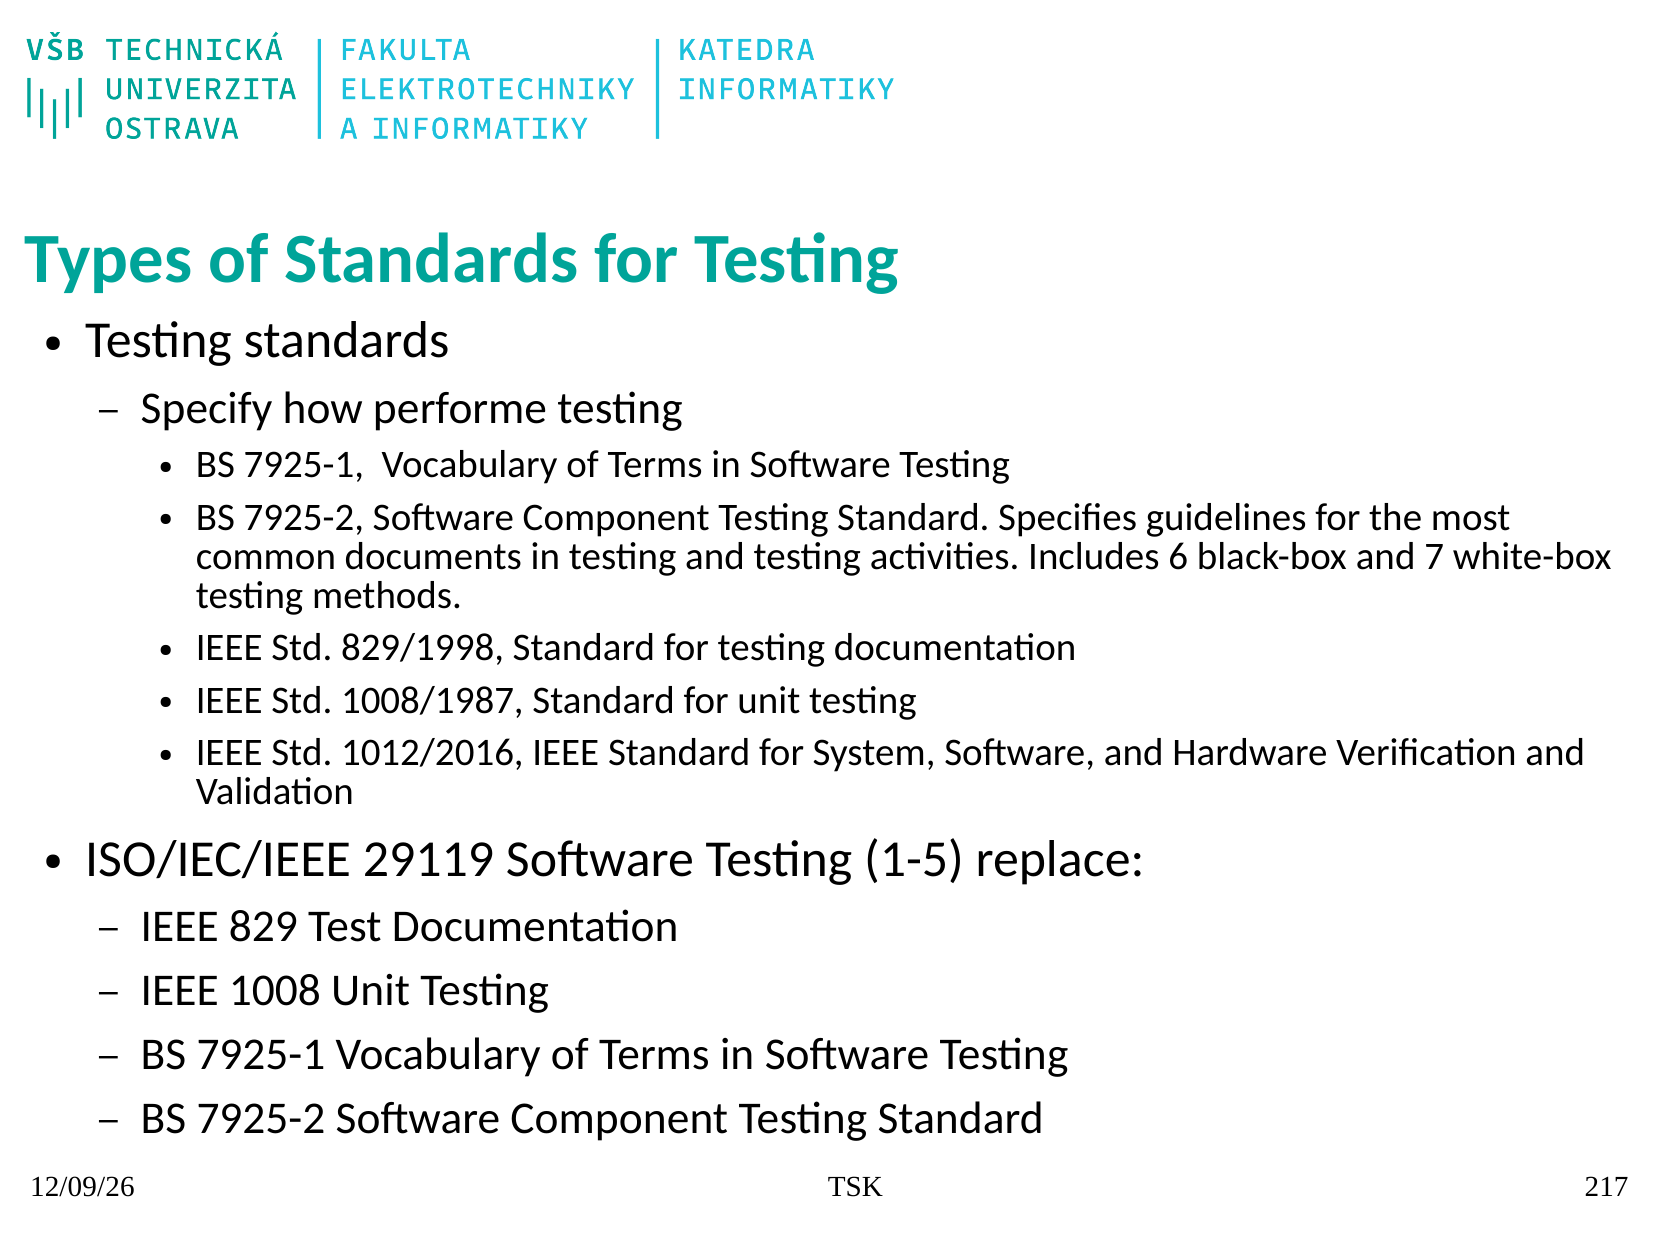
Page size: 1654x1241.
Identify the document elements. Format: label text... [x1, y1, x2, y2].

list Testing standards Specify how performe testing BS 7925-1, Vocabulary of Terms in Software Testing BS 7925-2, Software Component Testing Standard. Specifies guidelines for the most common documents in testing and testing activities. Includes 6 black-box and 7 white-box testing methods. IEEE Std. 829/1998, Standard for testing documentation IEEE Std. 1008/1987, Standard for unit testing IEEE Std. 1012/2016, IEEE Standard for System, Software, and Hardware Verification and Validation ISO/IEC/IEEE 29119 Software Testing (1-5) replace: IEEE 829 Test Documentation IEEE 1008 Unit Testing BS 7925-1 Vocabulary of Terms in Software Testing BS 7925-2 Software Component Testing Standard [30, 318, 1629, 1146]
picture [26, 31, 894, 139]
title Types of Standards for Testing [24, 169, 1629, 300]
